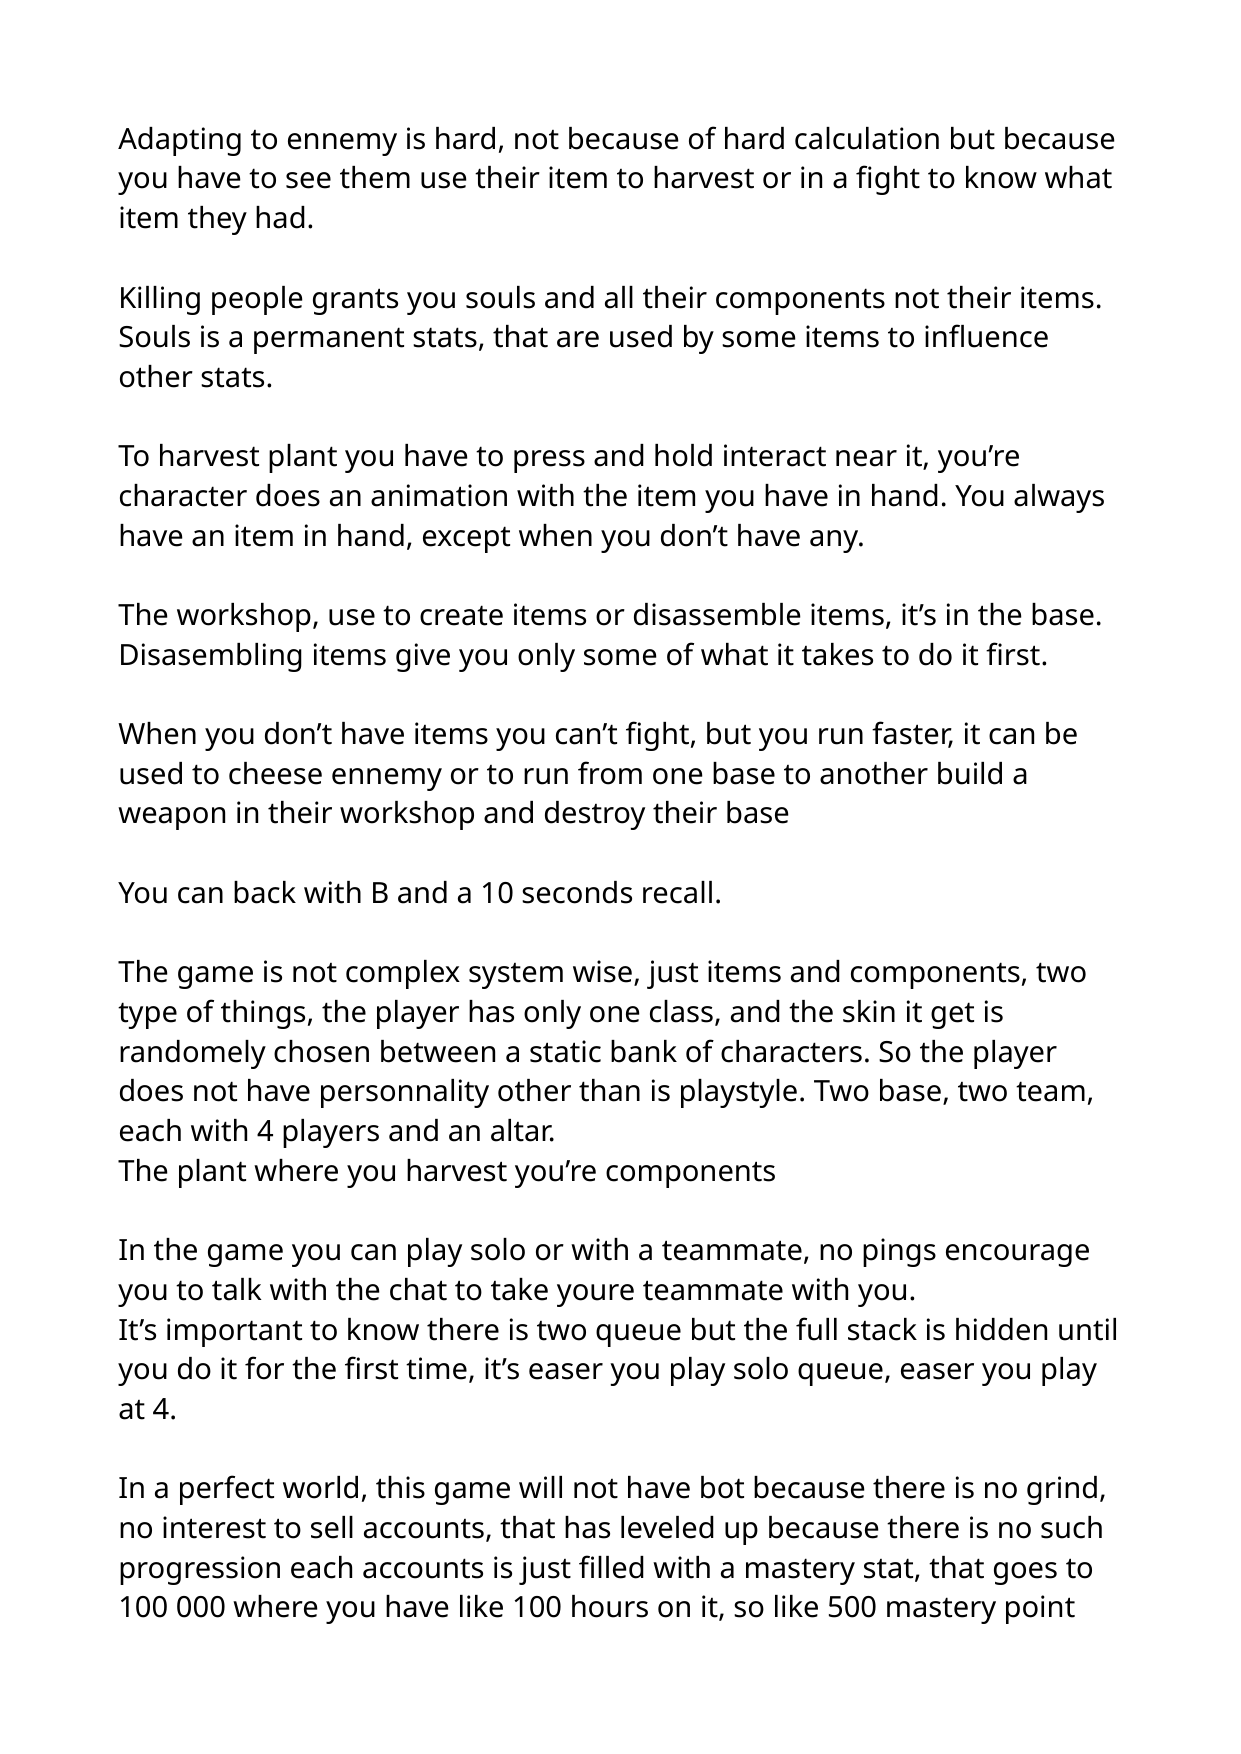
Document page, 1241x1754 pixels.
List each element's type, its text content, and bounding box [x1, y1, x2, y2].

text It’s important to know there is two queue but the full stack is hidden until you do it for the first time, it’s easer you play solo queue, easer you play at 4. [118, 1309, 1122, 1428]
text You can back with B and a 10 seconds recall. [118, 872, 1122, 912]
text Killing people grants you souls and all their components not their items. Souls is a permanent stats, that are used by some items to influence other stats. [118, 277, 1122, 396]
text To harvest plant you have to press and hold interact near it, you’re character does an animation with the item you have in hand. You always have an item in hand, except when you don’t have any. [118, 436, 1122, 555]
text In the game you can play solo or with a teammate, no pings encourage you to talk with the chat to take youre teammate with you. [118, 1229, 1122, 1309]
text The plant where you harvest you’re components [118, 1150, 1122, 1190]
text The game is not complex system wise, just items and components, two type of things, the player has only one class, and the skin it get is randomely chosen between a static bank of characters. So the player does not have personnality other than is playstyle. Two base, two team, each with 4 players and an altar. [118, 952, 1122, 1150]
text Disasembling items give you only some of what it takes to do it first. [118, 634, 1122, 674]
text In a perfect world, this game will not have bot because there is no grind, no interest to sell accounts, that has leveled up because there is no such progression each accounts is just filled with a mastery stat, that goes to 100 000 where you have like 100 hours on it, so like 500 mastery point [118, 1467, 1122, 1626]
text Adapting to ennemy is hard, not because of hard calculation but because you have to see them use their item to harvest or in a fight to know what item they had. [118, 118, 1122, 237]
text When you don’t have items you can’t fight, but you run faster, it can be used to cheese ennemy or to run from one base to another build a weapon in their workshop and destroy their base [118, 713, 1122, 832]
text The workshop, use to create items or disassemble items, it’s in the base. [118, 594, 1122, 634]
